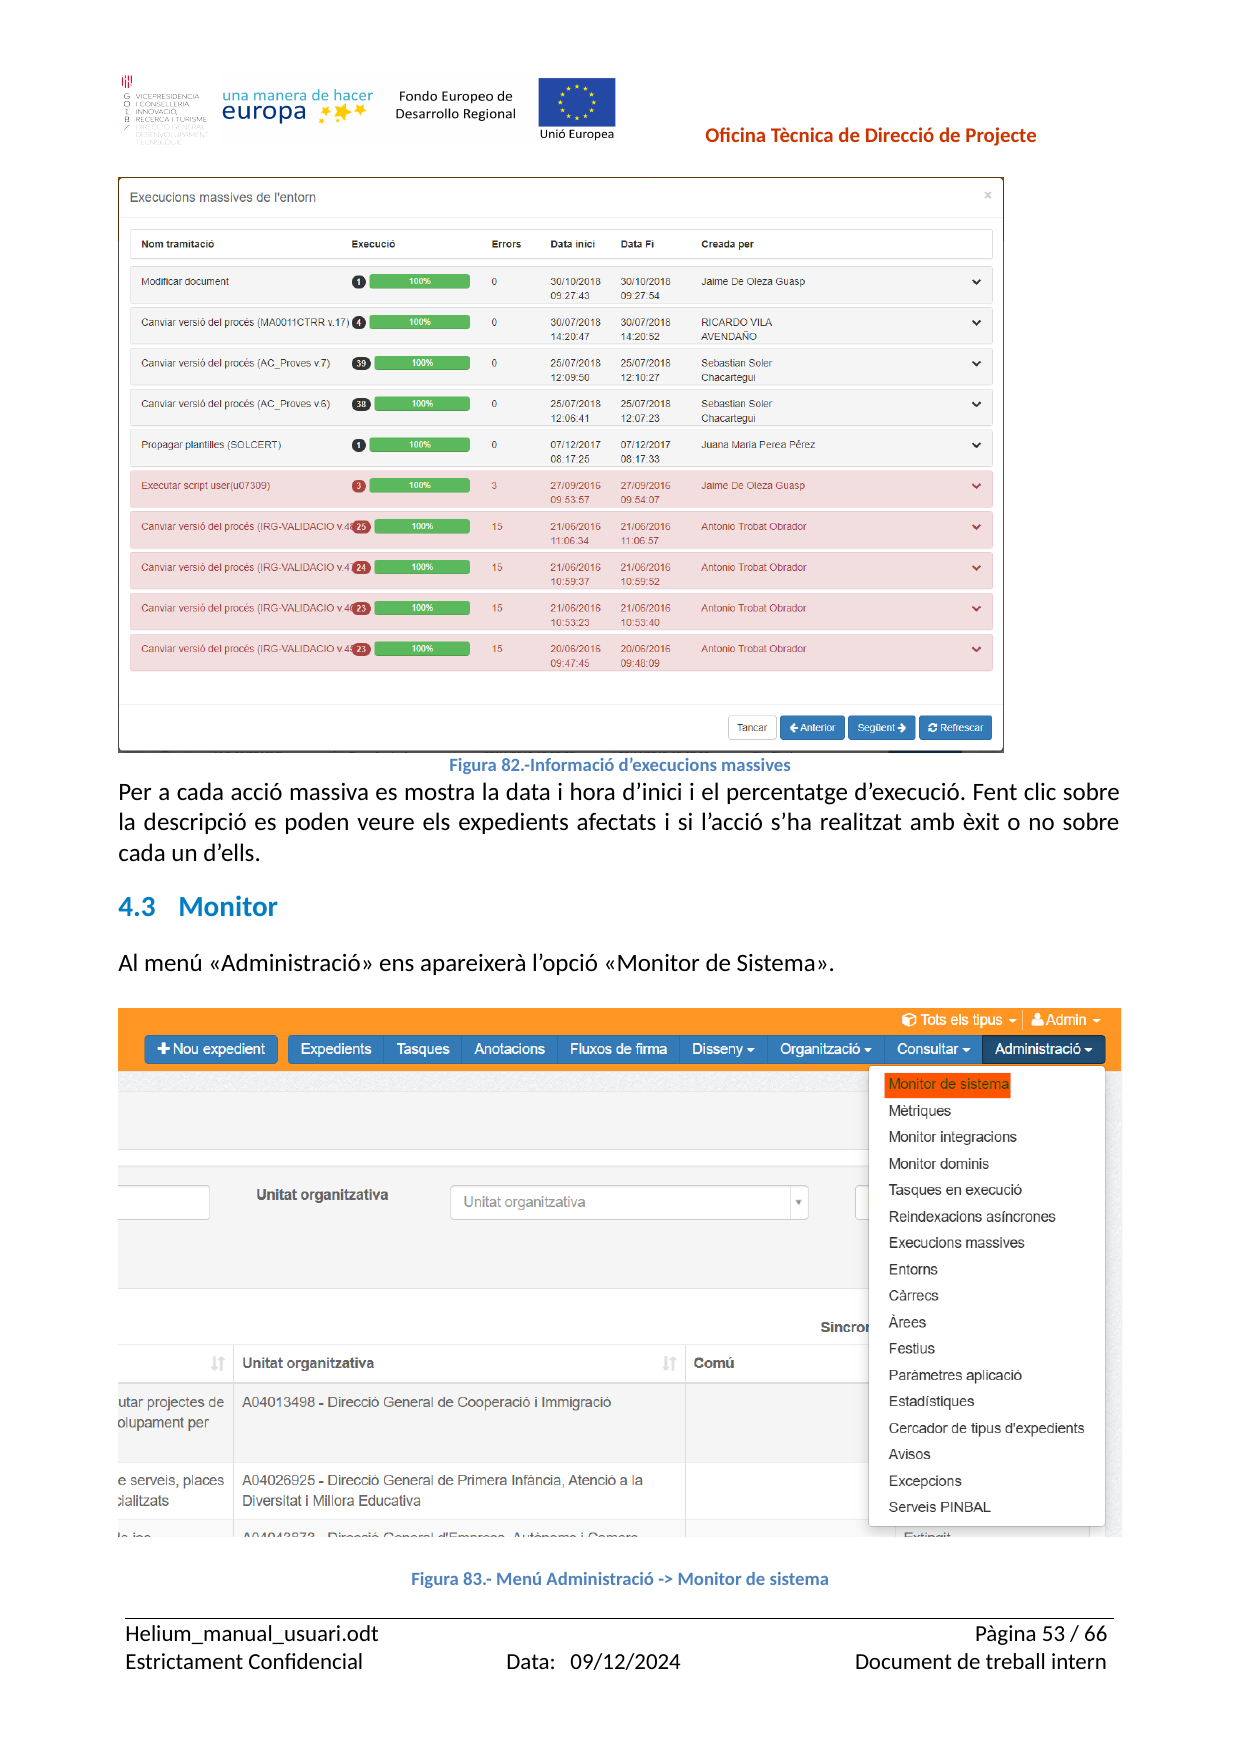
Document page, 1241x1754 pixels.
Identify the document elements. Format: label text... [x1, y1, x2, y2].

picture [118, 73, 213, 147]
picture [118, 1008, 1123, 1537]
text Al menú «Administració» ens apareixerà l’opció «Monitor de Sistema». [118, 947, 1122, 978]
text Per a cada acció massiva es mostra la data i hora d’inici i el percentatge d’execució. Fent clic sobre la descripció es poden veure els expedients afectats i si l’acció s’ha realitzat amb èxit o no sobre cada un d’ells. [118, 776, 1122, 867]
text Figura 83.- Menú Administració -> Monitor de sistema [118, 1567, 1122, 1590]
subtitle Monitor [118, 888, 1122, 924]
picture [219, 73, 621, 147]
text Figura 82.-Informació d’execucions massives [118, 753, 1122, 776]
picture [118, 177, 1004, 753]
